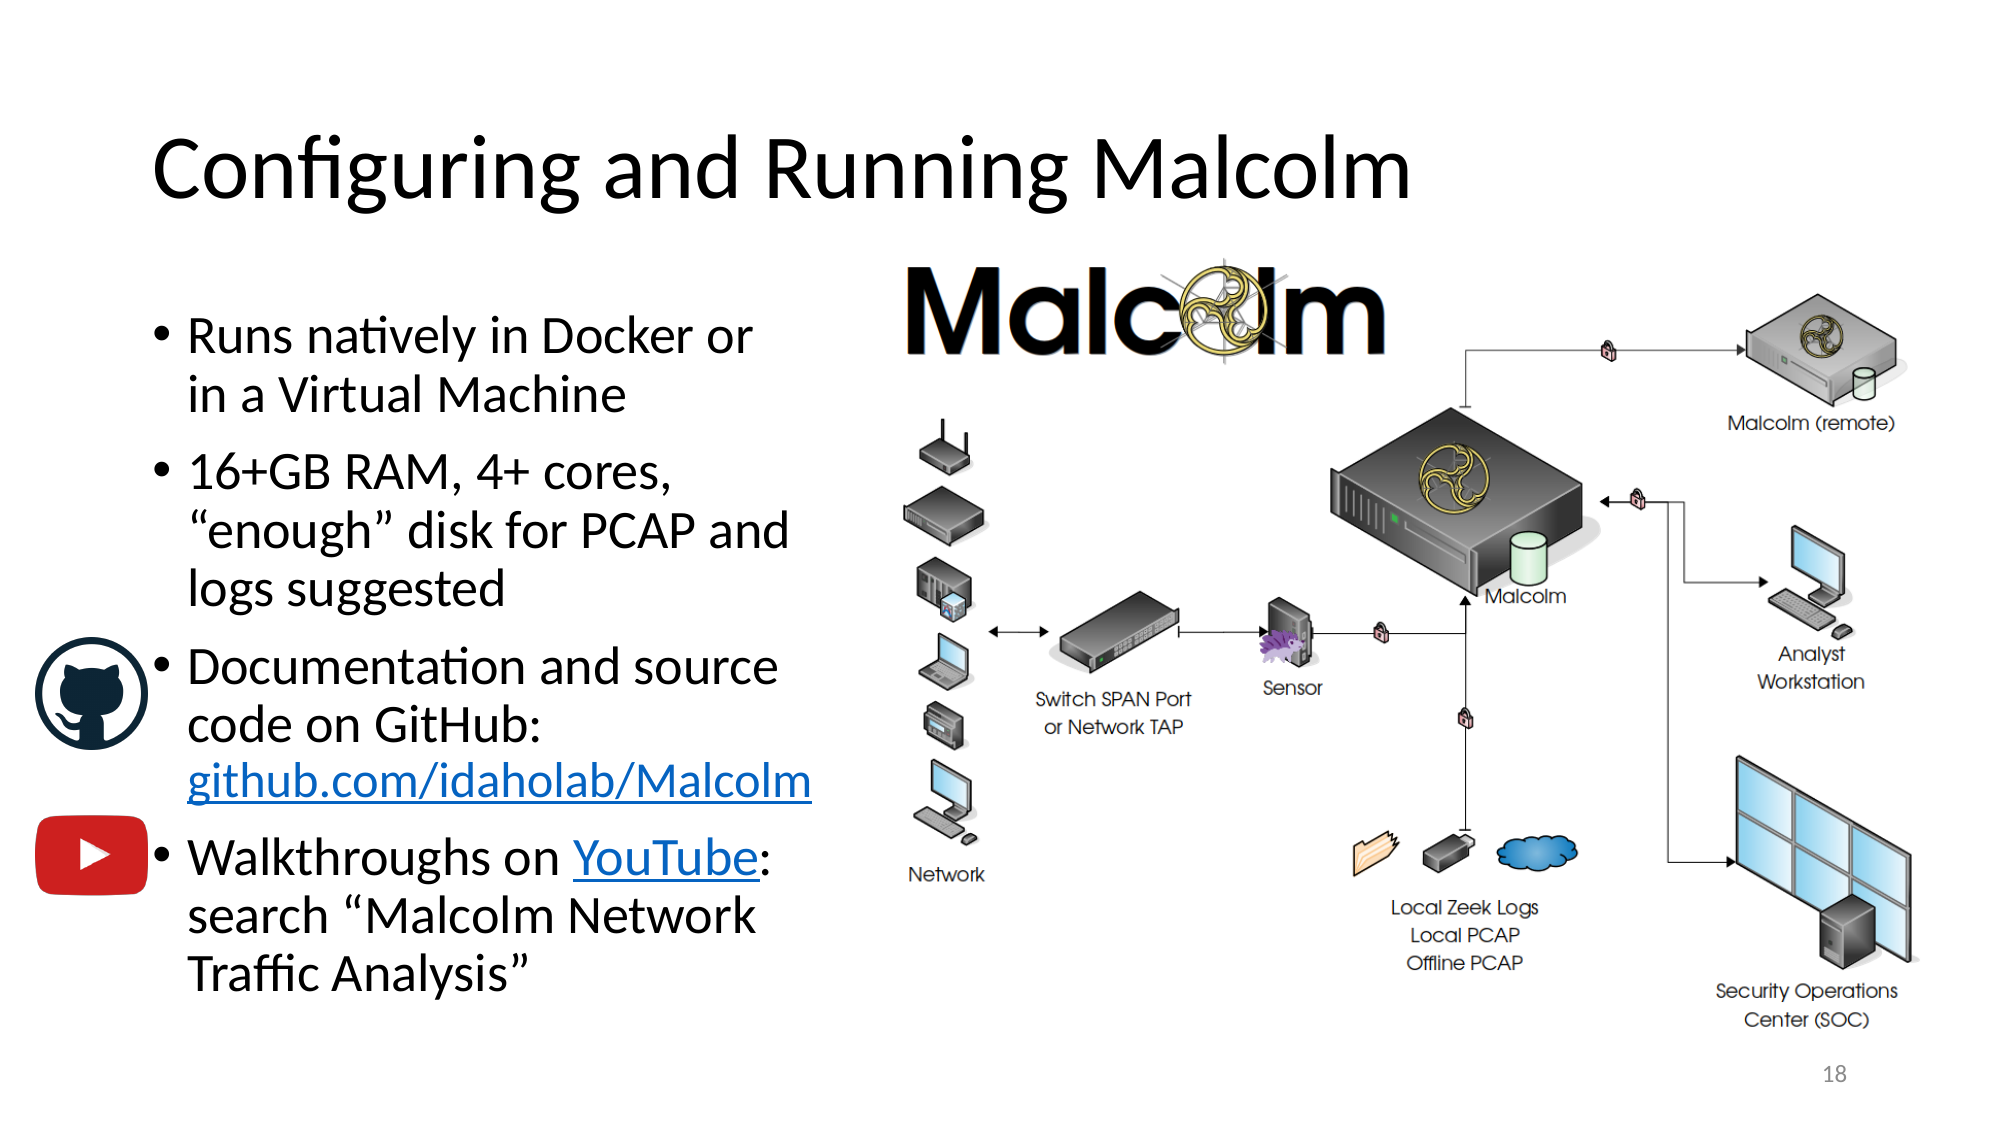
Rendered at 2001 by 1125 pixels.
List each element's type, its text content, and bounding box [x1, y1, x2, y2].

title Configuring and Running Malcolm [137, 59, 1863, 278]
slide_number [1412, 1042, 1863, 1103]
picture [35, 798, 148, 912]
picture [867, 227, 1954, 1068]
picture [35, 637, 148, 750]
list Runs natively in Docker or in a Virtual Machine 16+GB RAM, 4+ cores, “enough” disk for PCAP and logs suggested Documentation and source code on GitHub: github.com/idaholab/Malcolm Walkthroughs on YouTube: search “Malcolm Network Traffic Analysis” [137, 299, 890, 1014]
